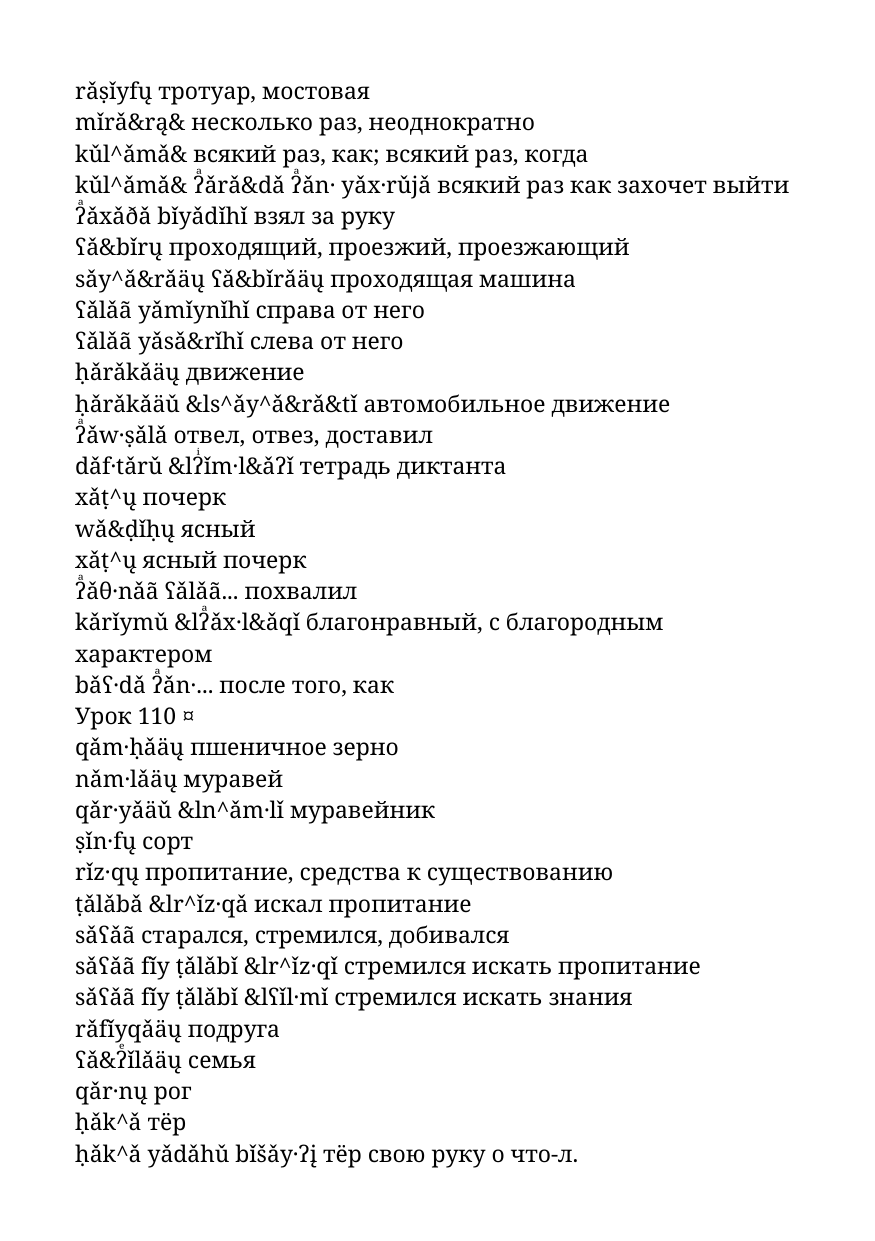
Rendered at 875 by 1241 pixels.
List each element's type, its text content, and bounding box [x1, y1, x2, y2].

text mǐrǎ&rą& несколько раз, неод­нократно‎ [75, 106, 799, 137]
text ʕǎlǎã yǎmǐynǐhǐ справа от него‎ [75, 294, 799, 325]
text rǎfǐyqǎäų подруга‎ [75, 1012, 799, 1044]
text ṭǎlǎbǎ &lr^ǐz·qǎ искал про­питание‎ [75, 887, 799, 919]
text xǎṭ^ų почерк‎ [75, 481, 799, 512]
text ḥǎk^ǎ тёр‎ [75, 1106, 799, 1137]
text ʔͣǎw·ṣǎlǎ отвел, отвез, доста­вил‎ [75, 419, 799, 450]
text qǎr·nų рог‎ [75, 1075, 799, 1106]
text xǎṭ^ų ясный почерк‎ [75, 544, 799, 575]
text bǎʕ·dǎ ʔͣǎn·... после того, как‎ [75, 669, 799, 700]
text sǎʕǎã fǐy ṭǎlǎbǐ &lʕǐl·mǐ стремился искать знания ‎ [75, 981, 799, 1012]
text ʕǎlǎã yǎsǎ&rǐhǐ слева от него‎ [75, 325, 799, 356]
text ʕǎ&ʔͤǐlǎäų семья‎ [75, 1044, 799, 1075]
text ṣǐn·fų сорт‎ [75, 825, 799, 856]
text ḥǎrǎkǎäǔ &ls^ǎy^ǎ&rǎ&tǐ авто­мобильное движение‎ [75, 387, 799, 419]
text kǎrǐymǔ &lʔͣǎx·l&ǎqǐ благо­нравный, с благородным характером‎ [75, 606, 799, 669]
text ʔͣǎxǎðǎ bǐyǎdǐhǐ взял за руку‎ [75, 200, 799, 231]
text kǔl^ǎmǎ& всякий раз, как; вся­кий раз, когда‎ [75, 137, 799, 169]
text Урок 110‎ ¤ [75, 700, 799, 731]
text sǎʕǎã fǐy ṭǎlǎbǐ &lr^ǐz·qǐ стремился искать пропитание ‎ [75, 950, 799, 981]
text ḥǎrǎkǎäų движение‎ [75, 356, 799, 387]
text sǎʕǎã старался, стремил­ся, добивался‎ [75, 919, 799, 950]
text ʕǎ&bǐrų проходящий, проез­жий, проезжающий‎ [75, 231, 799, 262]
text sǎy^ǎ&rǎäų ʕǎ&bǐrǎäų проходя­щая машина‎ [75, 262, 799, 294]
text kǔl^ǎmǎ& ʔͣǎrǎ&dǎ ʔͣǎn· yǎx·rǔjǎ всякий раз как захочет выйти ‎ [75, 169, 799, 200]
text ḥǎk^ǎ yǎdǎhǔ bǐšǎy·ʔį тёр свою руку о что-л. ‎ [75, 1137, 799, 1169]
text dǎf·tǎrǔ &lʔͥǐm·l&ǎʔǐ тетрадь диктанта‎ [75, 450, 799, 481]
text qǎm·ḥǎäų пшеничное зерно‎ [75, 731, 799, 762]
text nǎm·lǎäų муравей‎ [75, 762, 799, 794]
text ʔͣǎθ·nǎã ʕǎlǎã... похвалил‎ [75, 575, 799, 606]
text qǎr·yǎäǔ &ln^ǎm·lǐ муравейник‎ [75, 794, 799, 825]
text wǎ&ḍǐḥų ясный‎ [75, 512, 799, 544]
text rǎṣǐyfų тротуар, мостовая‎ [75, 75, 799, 106]
text rǐz·qų пропитание, средства к существованию‎ [75, 856, 799, 887]
